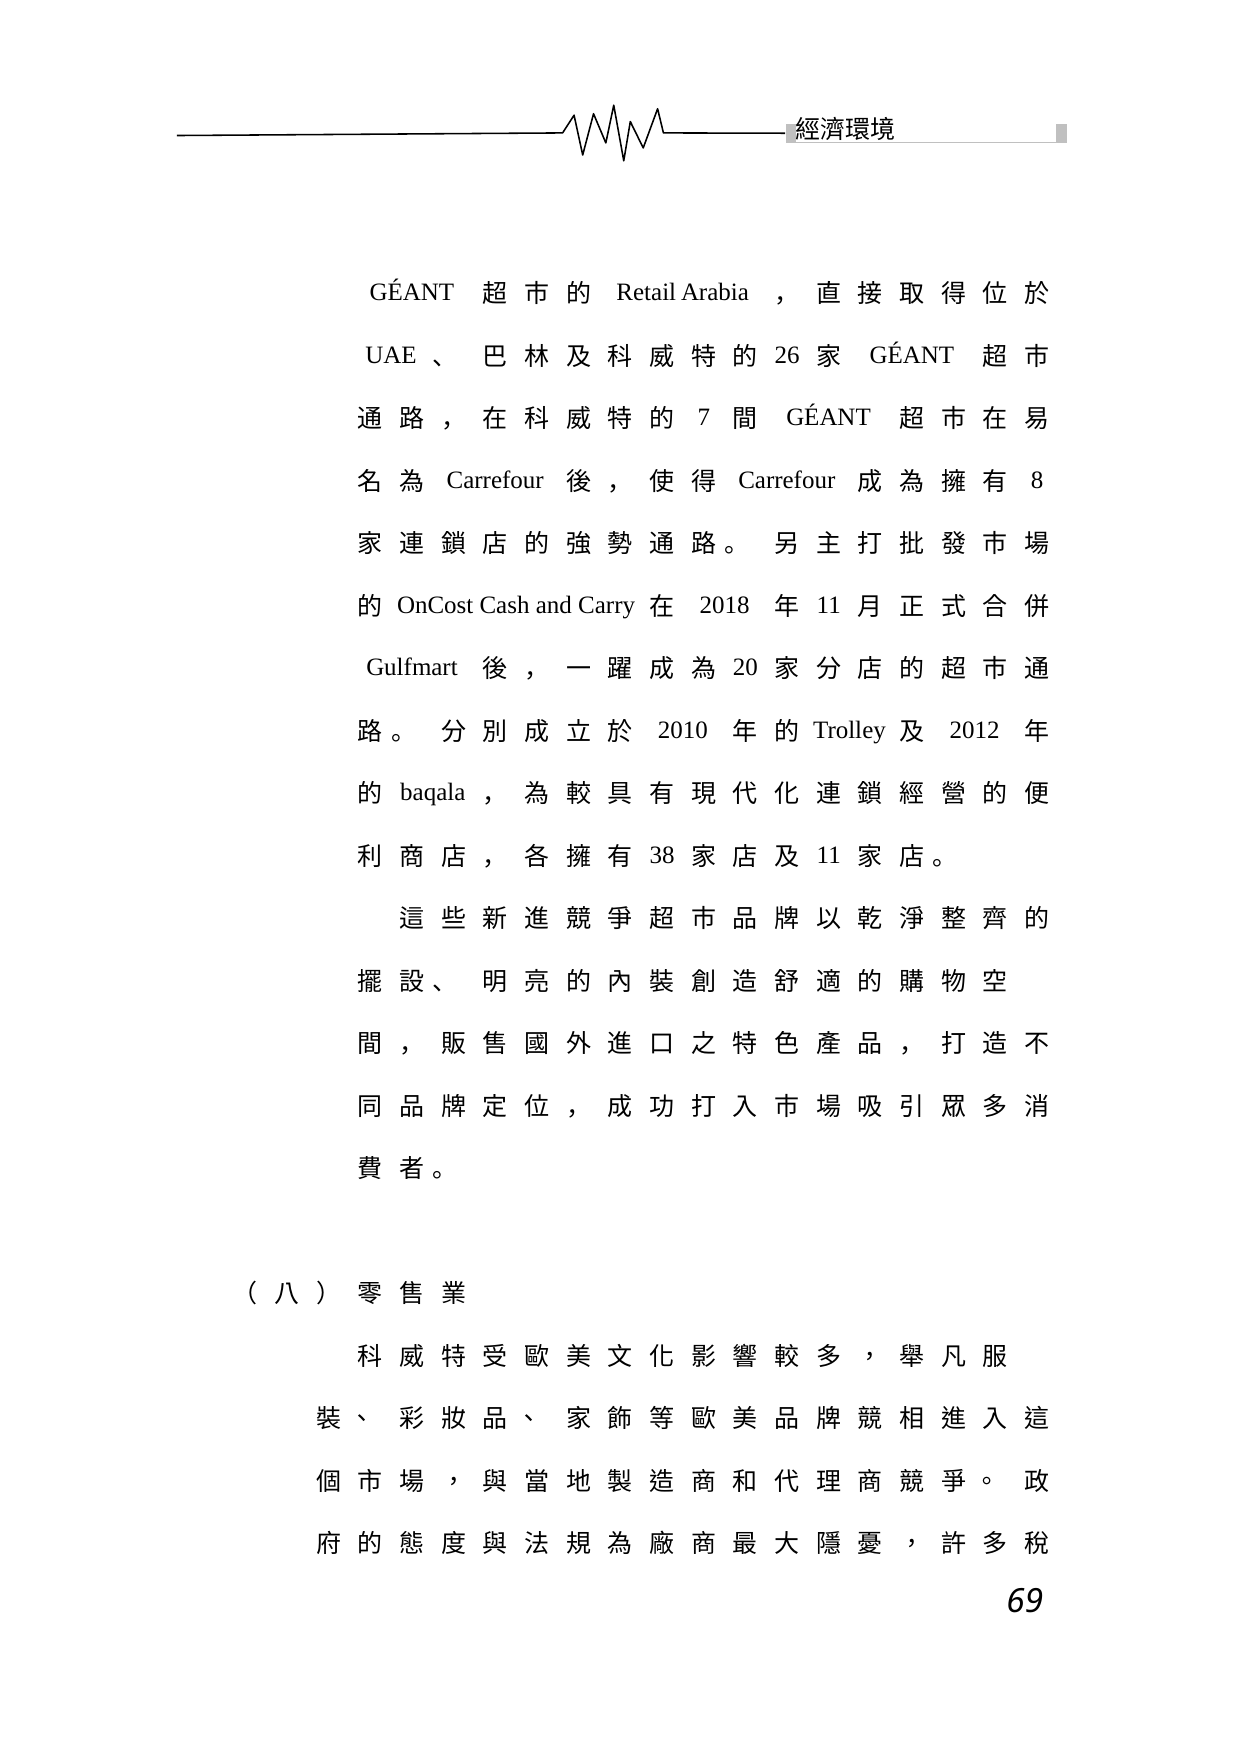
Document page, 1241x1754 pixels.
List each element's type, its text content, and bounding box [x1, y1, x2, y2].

text 這些新進競爭超市品牌以乾淨整齊的擺設、明亮的內裝創造舒適的購物空間，販售國外進口之特色產品，打造不同品牌定位，成功打入市場吸引眾多消費者。 [330, 875, 1058, 1188]
text （八）零售業 [207, 1250, 1058, 1313]
text GÉANT超市的Retail Arabia，直接取得位於UAE、巴林及科威特的26家GÉANT超市通路，在科威特的7間GÉANT超市在易名為Carrefour後，使得Carrefour成為擁有8家連鎖店的強勢通路。另主打批發市場的OnCost Cash and Carry在2018年11月正式合併Gulfmart後，一躍成為20家分店的超市通路。分別成立於2010年的Trolley及2012年的baqala，為較具有現代化連鎖經營的便利商店，各擁有38家店及11家店。 [330, 250, 1058, 875]
text 科威特受歐美文化影響較多，舉凡服裝、彩妝品、家飾等歐美品牌競相進入這個市場，與當地製造商和代理商競爭。政府的態度與法規為廠商最大隱憂，許多稅 [281, 1313, 1058, 1563]
